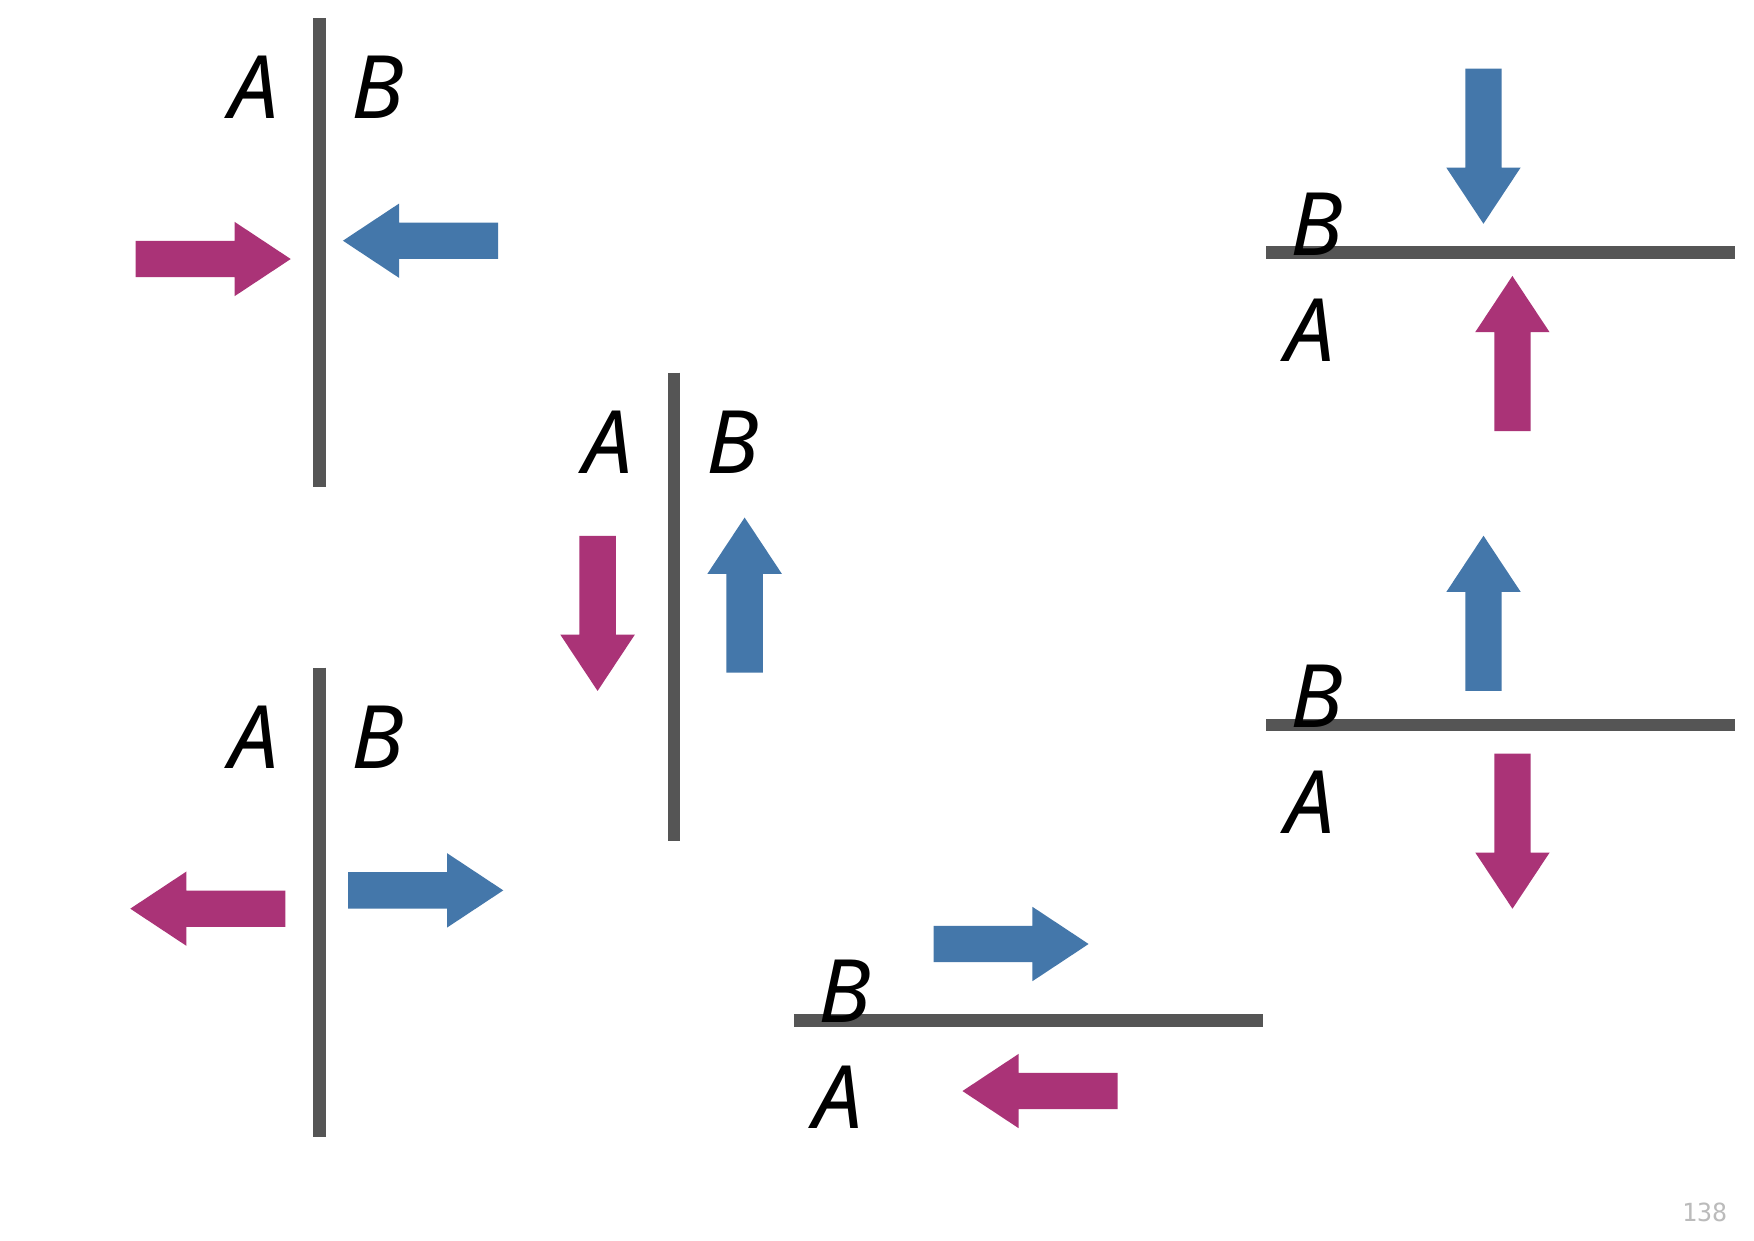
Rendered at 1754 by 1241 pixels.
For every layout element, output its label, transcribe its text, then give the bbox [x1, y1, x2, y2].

text_box [1446, 68, 1521, 224]
text_box A [798, 1027, 892, 1131]
text_box B [336, 18, 421, 121]
text_box [130, 871, 286, 946]
text_box B [336, 667, 421, 771]
text_box [342, 203, 499, 278]
text_box [135, 221, 291, 297]
text_box [707, 517, 782, 673]
text_box B [691, 372, 775, 475]
text_box [933, 906, 1089, 982]
text_box A [214, 667, 308, 771]
text_box [348, 853, 504, 928]
text_box B [1275, 626, 1359, 729]
text_box A [568, 372, 662, 475]
text_box B [803, 921, 887, 1025]
text_box [1475, 275, 1550, 432]
text_box [560, 535, 635, 691]
text_box A [214, 18, 308, 121]
text_box B [1275, 154, 1359, 257]
text_box [1446, 535, 1521, 691]
text_box [1475, 753, 1550, 909]
text_box A [1270, 732, 1364, 835]
text_box A [1270, 260, 1364, 363]
text_box [962, 1053, 1118, 1129]
